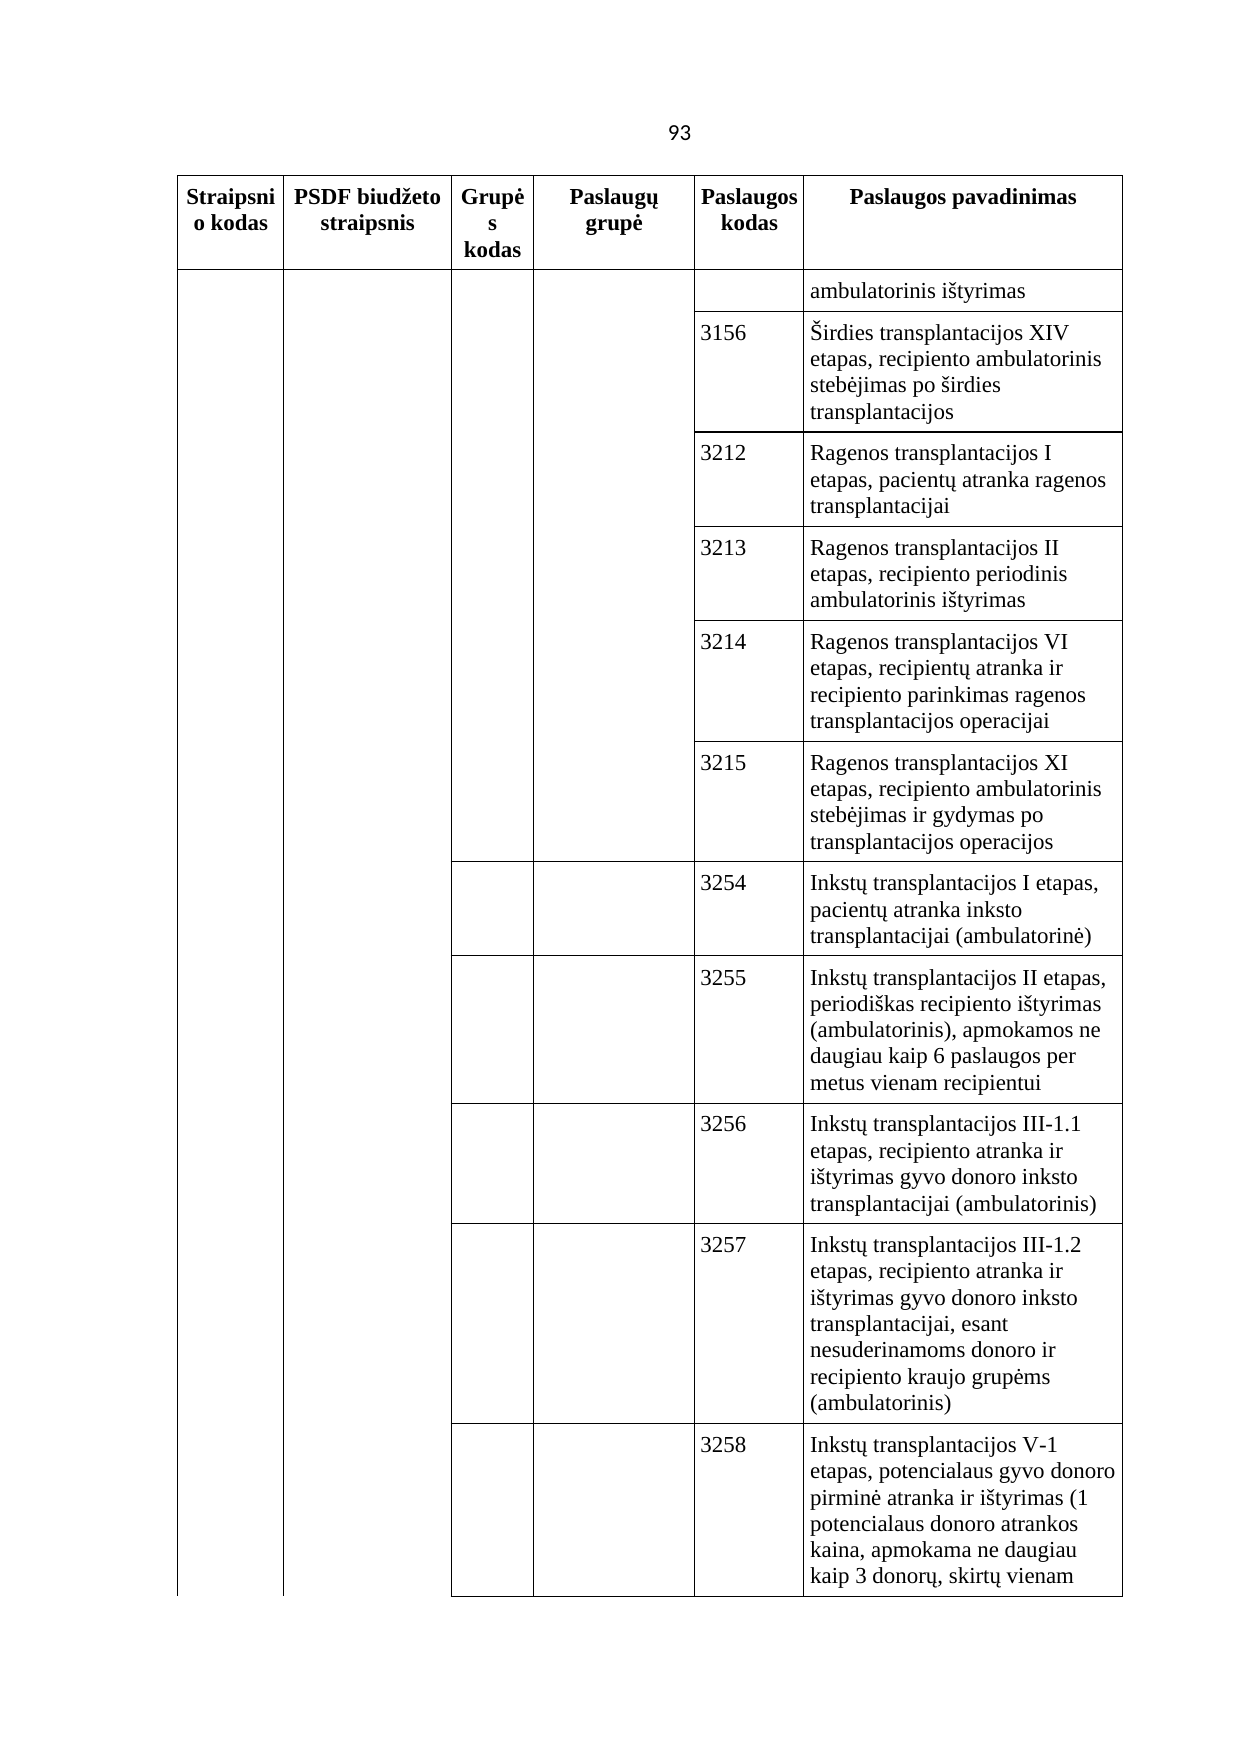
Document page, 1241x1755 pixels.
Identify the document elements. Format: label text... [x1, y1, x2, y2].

table_cell Inkstų transplantacijos V-1 etapas, potencialaus gyvo donoro pirminė atranka ir ištyrimas (1 potencialaus donoro atrankos kaina, apmokama ne daugiau kaip 3 donorų, skirtų vienam [804, 1424, 1122, 1596]
table_cell [284, 526, 451, 620]
table_cell [284, 741, 451, 861]
table_cell [284, 431, 451, 526]
table_header PSDF biudžeto straipsnis [284, 176, 451, 269]
table_cell [534, 956, 694, 1102]
table_cell [284, 620, 451, 741]
table_cell 3257 [695, 1224, 803, 1423]
table_cell [178, 431, 283, 526]
table_cell [284, 1223, 451, 1423]
table_cell 3213 [695, 527, 803, 620]
table_cell 3255 [695, 956, 803, 1102]
table_cell 3214 [695, 621, 803, 741]
table_cell 3256 [695, 1104, 803, 1223]
table_header Paslaugos pavadinimas [804, 176, 1122, 269]
table_cell [178, 620, 283, 741]
table_cell [534, 862, 694, 955]
table_cell [452, 862, 533, 955]
table_cell Inkstų transplantacijos III-1.2 etapas, recipiento atranka ir ištyrimas gyvo donoro inksto transplantacijai, esant nesuderinamoms donoro ir recipiento kraujo grupėms (ambulatorinis) [804, 1224, 1122, 1423]
table_cell [178, 741, 283, 861]
table_cell [534, 311, 694, 861]
table_cell [284, 270, 451, 311]
table_cell 3212 [695, 433, 803, 526]
table_cell [452, 1424, 533, 1596]
table_cell [178, 270, 283, 311]
table_cell [534, 1104, 694, 1223]
table_cell Širdies transplantacijos XIV etapas, recipiento ambulatorinis stebėjimas po širdies transplantacijos [804, 312, 1122, 431]
table_cell [284, 1103, 451, 1223]
table_cell [178, 1223, 283, 1423]
table_cell Inkstų transplantacijos I etapas, pacientų atranka inksto transplantacijai (ambulatorinė) [804, 862, 1122, 955]
table_header Straipsnio kodas [178, 176, 283, 269]
table_cell ambulatorinis ištyrimas [804, 270, 1122, 311]
table_cell Ragenos transplantacijos VI etapas, recipientų atranka ir recipiento parinkimas ragenos transplantacijos operacijai [804, 621, 1122, 741]
table_cell [452, 311, 533, 861]
table_cell Inkstų transplantacijos II etapas, periodiškas recipiento ištyrimas (ambulatorinis), apmokamos ne daugiau kaip 6 paslaugos per metus vienam recipientui [804, 956, 1122, 1102]
table_cell [534, 1224, 694, 1423]
table_cell 3254 [695, 862, 803, 955]
table_cell [178, 1103, 283, 1223]
table_cell [452, 270, 533, 311]
table_cell 3156 [695, 312, 803, 431]
table_cell [452, 1104, 533, 1223]
table_cell [178, 311, 283, 431]
table_cell 3215 [695, 742, 803, 861]
table_cell [178, 861, 283, 955]
table_cell [534, 1424, 694, 1596]
table_cell Ragenos transplantacijos II etapas, recipiento periodinis ambulatorinis ištyrimas [804, 527, 1122, 620]
table_cell Inkstų transplantacijos III-1.1 etapas, recipiento atranka ir ištyrimas gyvo donoro inksto transplantacijai (ambulatorinis) [804, 1104, 1122, 1223]
table_cell Ragenos transplantacijos XI etapas, recipiento ambulatorinis stebėjimas ir gydymas po transplantacijos operacijos [804, 742, 1122, 861]
table_cell [452, 1224, 533, 1423]
table_cell [284, 311, 451, 431]
table_cell [284, 1423, 451, 1596]
table_cell [284, 861, 451, 955]
table_header Grupės kodas [452, 176, 533, 269]
table_header Paslaugos kodas [695, 176, 803, 269]
table_cell [178, 955, 283, 1102]
table_cell [695, 270, 803, 311]
table_cell [178, 1423, 283, 1596]
table_cell [452, 956, 533, 1102]
table_header Paslaugų grupė [534, 176, 694, 269]
table_cell 3258 [695, 1424, 803, 1596]
table_cell [284, 955, 451, 1102]
table_cell Ragenos transplantacijos I etapas, pacientų atranka ragenos transplantacijai [804, 433, 1122, 526]
table_cell [534, 270, 694, 311]
table_cell [178, 526, 283, 620]
